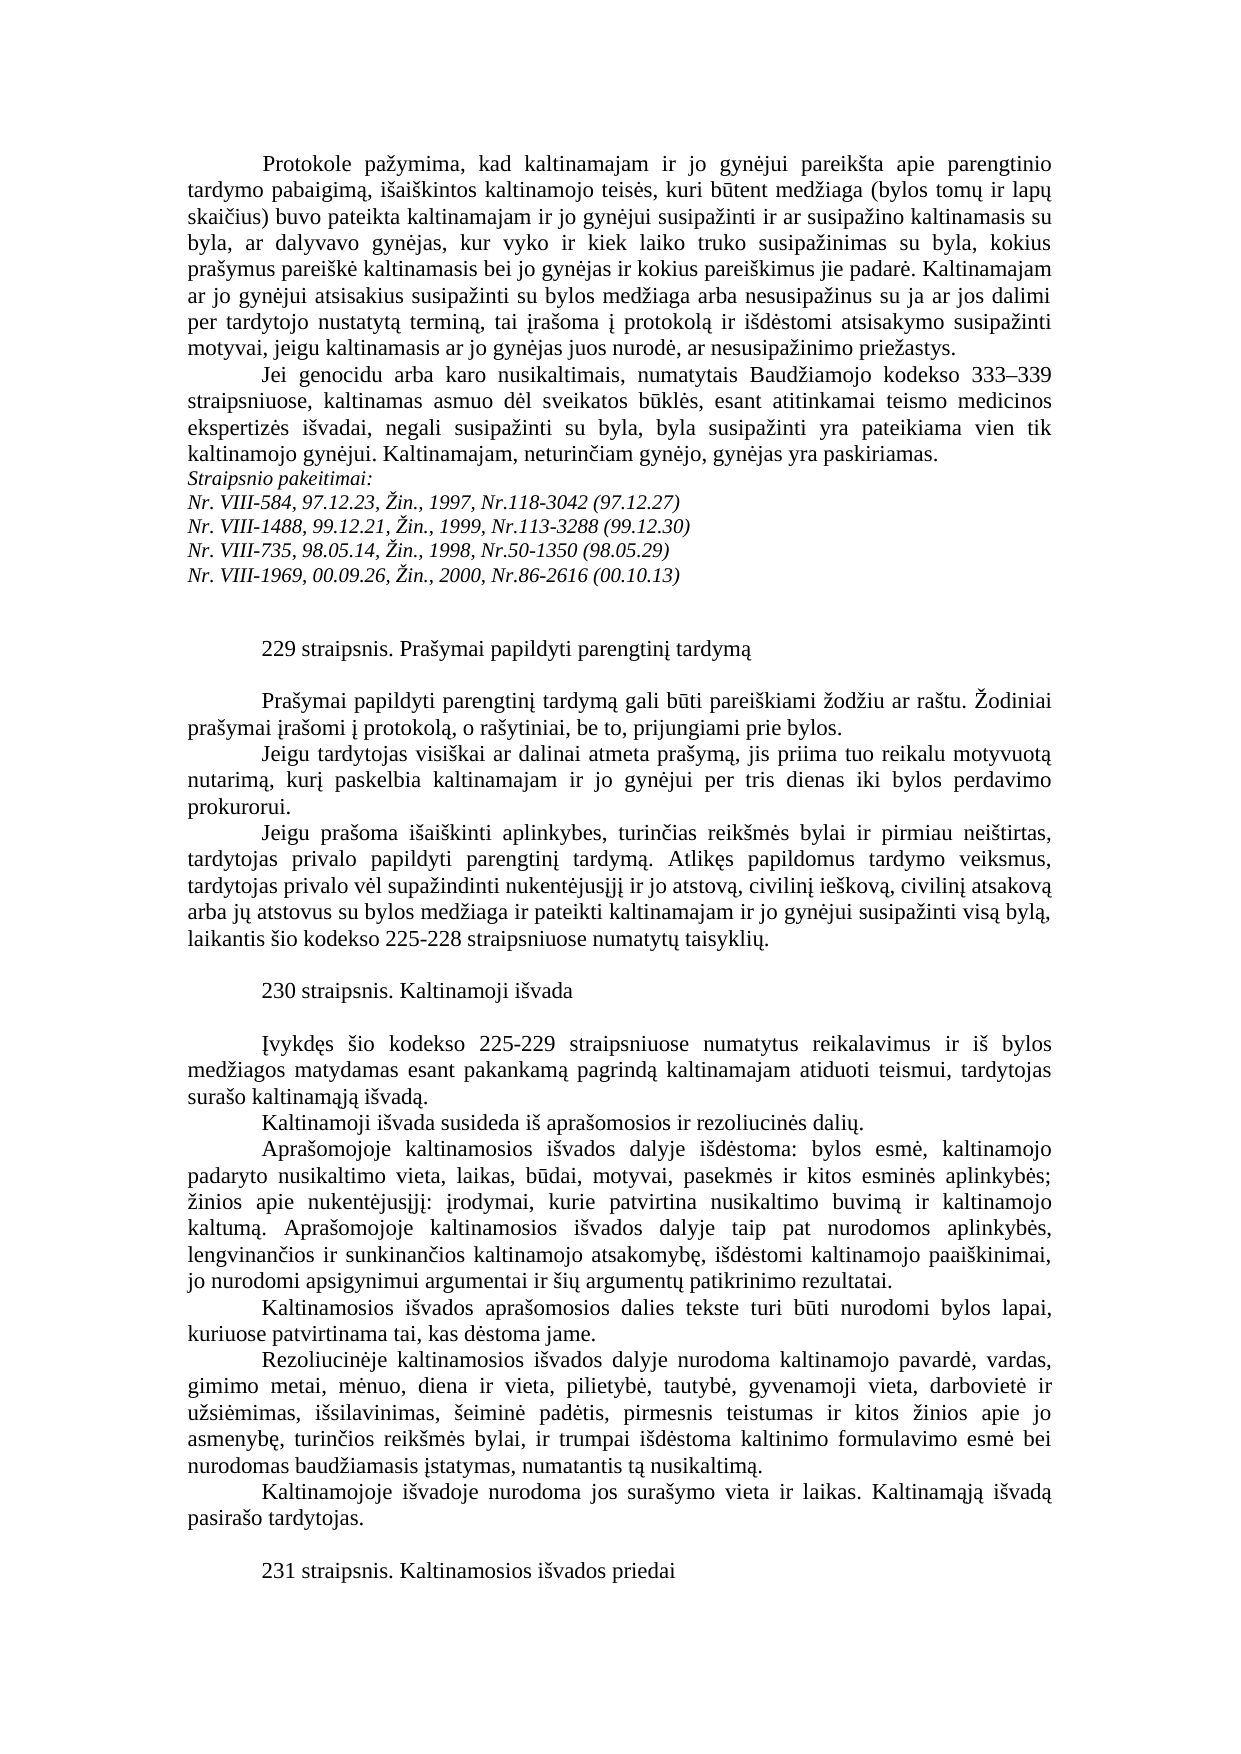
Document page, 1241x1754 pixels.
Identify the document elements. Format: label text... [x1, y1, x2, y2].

text Protokole pažymima, kad kaltinamajam ir jo gynėjui pareikšta apie parengtinio tardymo pabaigimą, išaiškintos kaltinamojo teisės, kuri būtent medžiaga (bylos tomų ir lapų skaičius) buvo pateikta kaltinamajam ir jo gynėjui susipažinti ir ar susipažino kaltinamasis su byla, ar dalyvavo gynėjas, kur vyko ir kiek laiko truko susipažinimas su byla, kokius prašymus pareiškė kaltinamasis bei jo gynėjas ir kokius pareiškimus jie padarė. Kaltinamajam ar jo gynėjui atsisakius susipažinti su bylos medžiaga arba nesusipažinus su ja ar jos dalimi per tardytojo nustatytą terminą, tai įrašoma į protokolą ir išdėstomi atsisakymo susipažinti motyvai, jeigu kaltinamasis ar jo gynėjas juos nurodė, ar nesusipažinimo priežastys. [187, 150, 1053, 361]
text Nr. VIII-735, 98.05.14, Žin., 1998, Nr.50-1350 (98.05.29) [187, 538, 1053, 562]
text 229 straipsnis. Prašymai papildyti parengtinį tardymą [187, 635, 1053, 661]
text 230 straipsnis. Kaltinamoji išvada [187, 977, 1053, 1004]
text Nr. VIII-1969, 00.09.26, Žin., 2000, Nr.86-2616 (00.10.13) [187, 562, 1053, 587]
text Nr. VIII-1488, 99.12.21, Žin., 1999, Nr.113-3288 (99.12.30) [187, 514, 1053, 538]
text Kaltinamosios išvados aprašomosios dalies tekste turi būti nurodomi bylos lapai, kuriuose patvirtinama tai, kas dėstoma jame. [187, 1293, 1053, 1346]
text 231 straipsnis. Kaltinamosios išvados priedai [187, 1557, 1053, 1583]
text Kaltinamoji išvada susideda iš aprašomosios ir rezoliucinės dalių. [187, 1109, 1053, 1135]
text Rezoliucinėje kaltinamosios išvados dalyje nurodoma kaltinamojo pavardė, vardas, gimimo metai, mėnuo, diena ir vieta, pilietybė, tautybė, gyvenamoji vieta, darbovietė ir užsiėmimas, išsilavinimas, šeiminė padėtis, pirmesnis teistumas ir kitos žinios apie jo asmenybę, turinčios reikšmės bylai, ir trumpai išdėstoma kaltinimo formulavimo esmė bei nurodomas baudžiamasis įstatymas, numatantis tą nusikaltimą. [187, 1346, 1053, 1478]
text Įvykdęs šio kodekso 225-229 straipsniuose numatytus reikalavimus ir iš bylos medžiagos matydamas esant pakankamą pagrindą kaltinamajam atiduoti teismui, tardytojas surašo kaltinamąją išvadą. [187, 1030, 1053, 1109]
text Nr. VIII-584, 97.12.23, Žin., 1997, Nr.118-3042 (97.12.27) [187, 490, 1053, 514]
text Prašymai papildyti parengtinį tardymą gali būti pareiškiami žodžiu ar raštu. Žodiniai prašymai įrašomi į protokolą, o rašytiniai, be to, prijungiami prie bylos. [187, 687, 1053, 740]
text Jeigu prašoma išaiškinti aplinkybes, turinčias reikšmės bylai ir pirmiau neištirtas, tardytojas privalo papildyti parengtinį tardymą. Atlikęs papildomus tardymo veiksmus, tardytojas privalo vėl supažindinti nukentėjusįjį ir jo atstovą, civilinį ieškovą, civilinį atsakovą arba jų atstovus su bylos medžiaga ir pateikti kaltinamajam ir jo gynėjui susipažinti visą bylą, laikantis šio kodekso 225-228 straipsniuose numatytų taisyklių. [187, 819, 1053, 951]
text Jei genocidu arba karo nusikaltimais, numatytais Baudžiamojo kodekso 333–339 straipsniuose, kaltinamas asmuo dėl sveikatos būklės, esant atitinkamai teismo medicinos ekspertizės išvadai, negali susipažinti su byla, byla susipažinti yra pateikiama vien tik kaltinamojo gynėjui. Kaltinamajam, neturinčiam gynėjo, gynėjas yra paskiriamas. [187, 361, 1053, 466]
text Jeigu tardytojas visiškai ar dalinai atmeta prašymą, jis priima tuo reikalu motyvuotą nutarimą, kurį paskelbia kaltinamajam ir jo gynėjui per tris dienas iki bylos perdavimo prokurorui. [187, 740, 1053, 819]
text Aprašomojoje kaltinamosios išvados dalyje išdėstoma: bylos esmė, kaltinamojo padaryto nusikaltimo vieta, laikas, būdai, motyvai, pasekmės ir kitos esminės aplinkybės; žinios apie nukentėjusįjį: įrodymai, kurie patvirtina nusikaltimo buvimą ir kaltinamojo kaltumą. Aprašomojoje kaltinamosios išvados dalyje taip pat nurodomos aplinkybės, lengvinančios ir sunkinančios kaltinamojo atsakomybę, išdėstomi kaltinamojo paaiškinimai, jo nurodomi apsigynimui argumentai ir šių argumentų patikrinimo rezultatai. [187, 1135, 1053, 1293]
text Kaltinamojoje išvadoje nurodoma jos surašymo vieta ir laikas. Kaltinamąją išvadą pasirašo tardytojas. [187, 1478, 1053, 1531]
text Straipsnio pakeitimai: [187, 466, 1053, 490]
